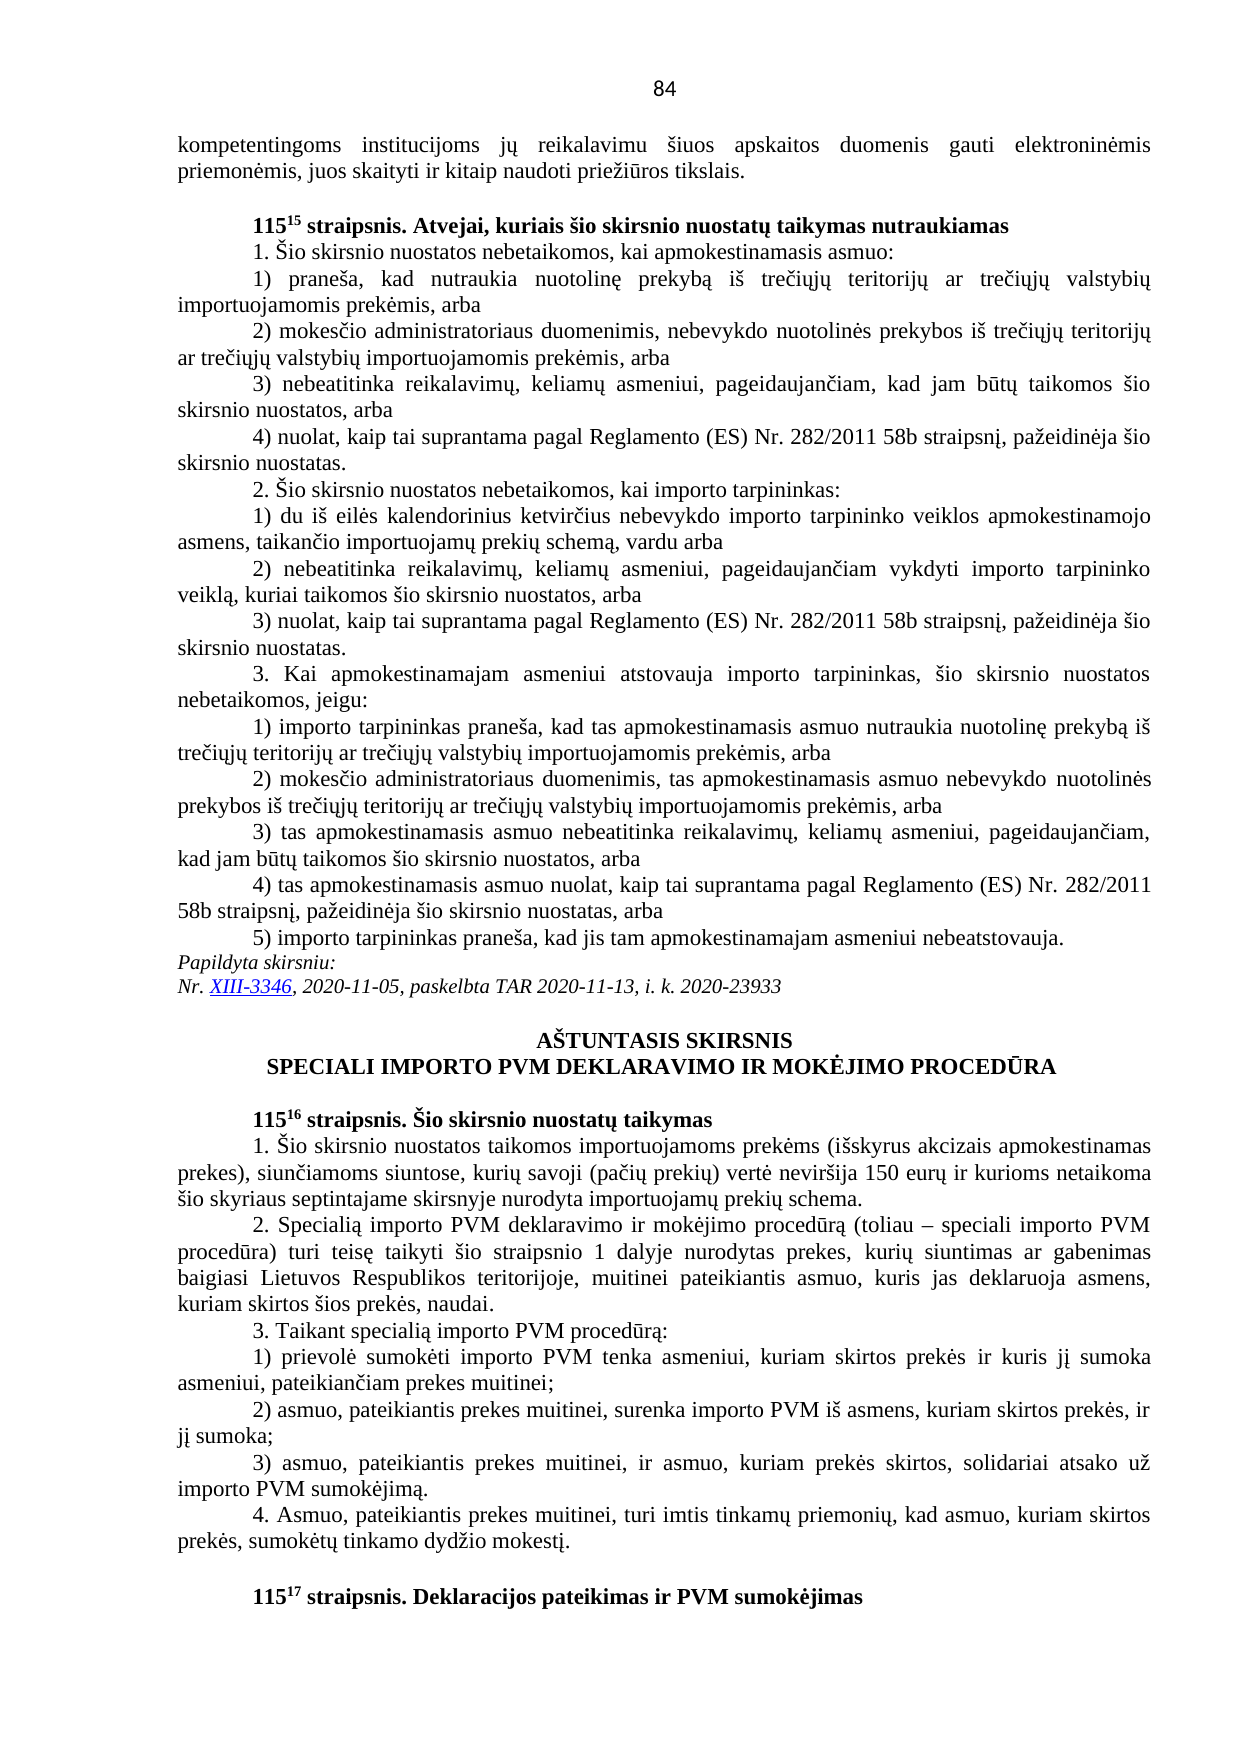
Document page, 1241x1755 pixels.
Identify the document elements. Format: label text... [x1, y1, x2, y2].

text 1) praneša, kad nutraukia nuotolinę prekybą iš trečiųjų teritorijų ar trečiųjų valstybių importuojamomis prekėmis, arba [177, 265, 1152, 317]
text Papildyta skirsniu: [177, 950, 1152, 974]
text 2. Šio skirsnio nuostatos nebetaikomos, kai importo tarpininkas: [177, 476, 1152, 502]
text 3. Kai apmokestinamajam asmeniui atstovauja importo tarpininkas, šio skirsnio nuostatos nebetaikomos, jeigu: [177, 660, 1152, 713]
text 2) nebeatitinka reikalavimų, keliamų asmeniui, pageidaujančiam vykdyti importo tarpininko veiklą, kuriai taikomos šio skirsnio nuostatos, arba [177, 555, 1152, 607]
text Nr. XIII-3346, 2020-11-05, paskelbta TAR 2020-11-13, i. k. 2020-23933 [177, 974, 1152, 998]
text 4. Asmuo, pateikiantis prekes muitinei, turi imtis tinkamų priemonių, kad asmuo, kuriam skirtos prekės, sumokėtų tinkamo dydžio mokestį. [177, 1501, 1152, 1554]
text 4) nuolat, kaip tai suprantama pagal Reglamento (ES) Nr. 282/2011 58b straipsnį, pažeidinėja šio skirsnio nuostatas. [177, 423, 1152, 476]
text 1) prievolė sumokėti importo PVM tenka asmeniui, kuriam skirtos prekės ir kuris jį sumoka asmeniui, pateikiančiam prekes muitinei; [177, 1343, 1152, 1396]
text 3) tas apmokestinamasis asmuo nebeatitinka reikalavimų, keliamų asmeniui, pageidaujančiam, kad jam būtų taikomos šio skirsnio nuostatos, arba [177, 818, 1152, 871]
text 4) tas apmokestinamasis asmuo nuolat, kaip tai suprantama pagal Reglamento (ES) Nr. 282/2011 58b straipsnį, pažeidinėja šio skirsnio nuostatas, arba [177, 871, 1152, 924]
text 2) asmuo, pateikiantis prekes muitinei, surenka importo PVM iš asmens, kuriam skirtos prekės, ir jį sumoka; [177, 1396, 1152, 1448]
text AŠTUNTASIS SKIRSNIS [177, 1027, 1152, 1053]
text 1. Šio skirsnio nuostatos taikomos importuojamoms prekėms (išskyrus akcizais apmokestinamas prekes), siunčiamoms siuntose, kurių savoji (pačių prekių) vertė neviršija 150 eurų ir kurioms netaikoma šio skyriaus septintajame skirsnyje nurodyta importuojamų prekių schema. [177, 1132, 1152, 1211]
text kompetentingoms institucijoms jų reikalavimu šiuos apskaitos duomenis gauti elektroninėmis priemonėmis, juos skaityti ir kitaip naudoti priežiūros tikslais. [177, 131, 1152, 183]
text 5) importo tarpininkas praneša, kad jis tam apmokestinamajam asmeniui nebeatstovauja. [177, 924, 1152, 950]
text 2. Specialią importo PVM deklaravimo ir mokėjimo procedūrą (toliau – speciali importo PVM procedūra) turi teisę taikyti šio straipsnio 1 dalyje nurodytas prekes, kurių siuntimas ar gabenimas baigiasi Lietuvos Respublikos teritorijoje, muitinei pateikiantis asmuo, kuris jas deklaruoja asmens, kuriam skirtos šios prekės, naudai. [177, 1211, 1152, 1317]
text 3. Taikant specialią importo PVM procedūrą: [177, 1317, 1152, 1343]
text 2) mokesčio administratoriaus duomenimis, nebevykdo nuotolinės prekybos iš trečiųjų teritorijų ar trečiųjų valstybių importuojamomis prekėmis, arba [177, 317, 1152, 370]
text 2) mokesčio administratoriaus duomenimis, tas apmokestinamasis asmuo nebevykdo nuotolinės prekybos iš trečiųjų teritorijų ar trečiųjų valstybių importuojamomis prekėmis, arba [177, 766, 1152, 818]
text SPECIALI IMPORTO PVM DEKLARAVIMO IR MOKĖJIMO PROCEDŪRA [177, 1053, 1152, 1079]
text 1) importo tarpininkas praneša, kad tas apmokestinamasis asmuo nutraukia nuotolinę prekybą iš trečiųjų teritorijų ar trečiųjų valstybių importuojamomis prekėmis, arba [177, 713, 1152, 766]
text 3) nebeatitinka reikalavimų, keliamų asmeniui, pageidaujančiam, kad jam būtų taikomos šio skirsnio nuostatos, arba [177, 370, 1152, 423]
text 3) nuolat, kaip tai suprantama pagal Reglamento (ES) Nr. 282/2011 58b straipsnį, pažeidinėja šio skirsnio nuostatas. [177, 607, 1152, 660]
text 11515 straipsnis. Atvejai, kuriais šio skirsnio nuostatų taikymas nutraukiamas [177, 212, 1152, 238]
text 3) asmuo, pateikiantis prekes muitinei, ir asmuo, kuriam prekės skirtos, solidariai atsako už importo PVM sumokėjimą. [177, 1448, 1152, 1501]
text 1. Šio skirsnio nuostatos nebetaikomos, kai apmokestinamasis asmuo: [177, 238, 1152, 265]
text 11517 straipsnis. Deklaracijos pateikimas ir PVM sumokėjimas [177, 1583, 1152, 1609]
text 1) du iš eilės kalendorinius ketvirčius nebevykdo importo tarpininko veiklos apmokestinamojo asmens, taikančio importuojamų prekių schemą, vardu arba [177, 502, 1152, 555]
text 11516 straipsnis. Šio skirsnio nuostatų taikymas [177, 1106, 1152, 1132]
